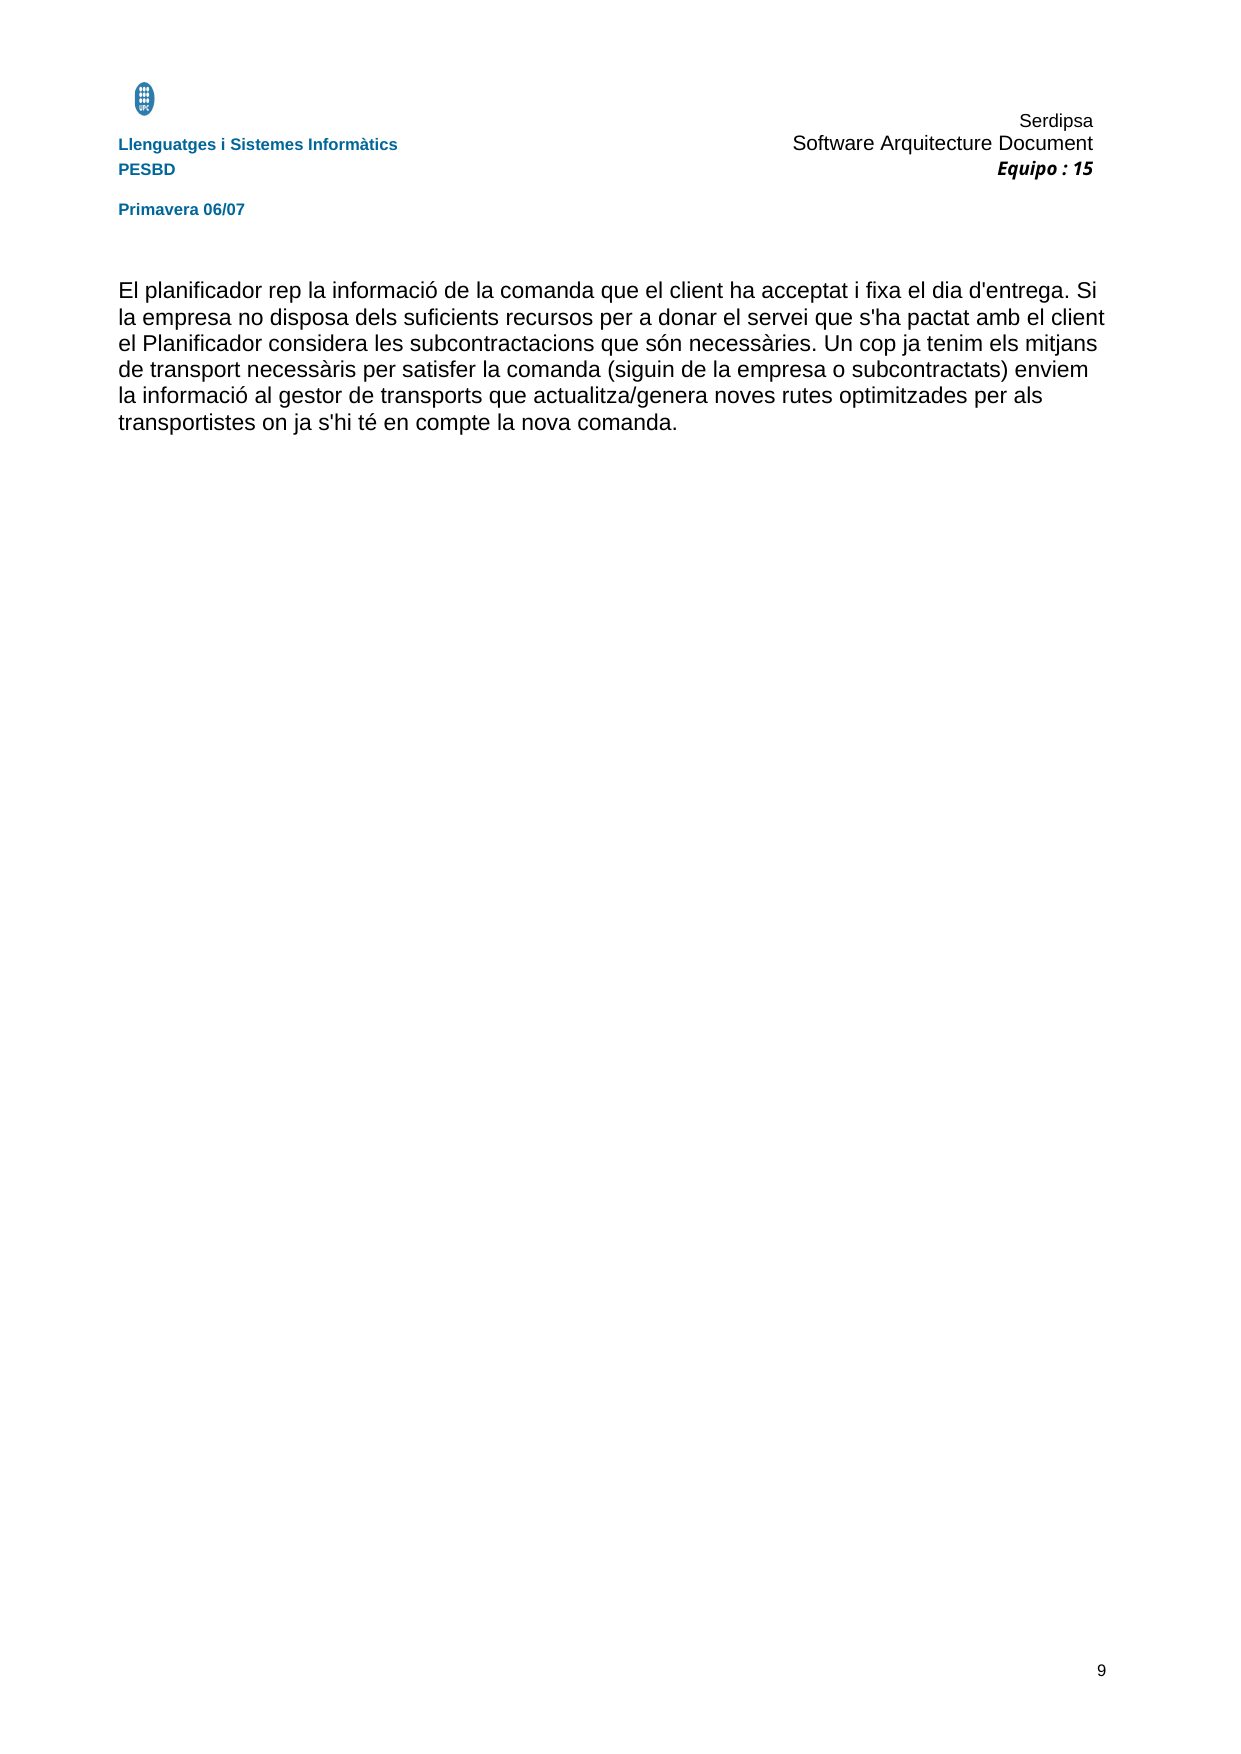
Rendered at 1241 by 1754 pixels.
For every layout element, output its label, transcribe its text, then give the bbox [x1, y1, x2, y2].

text El planificador rep la informació de la comanda que el client ha acceptat i fixa el dia d'entrega. Si la empresa no disposa dels suficients recursos per a donar el servei que s'ha pactat amb el client el Planificador considera les subcontractacions que són necessàries. Un cop ja tenim els mitjans de transport necessàris per satisfer la comanda (siguin de la empresa o subcontractats) enviem la informació al gestor de transports que actualitza/genera noves rutes optimitzades per als transportistes on ja s'hi té en compte la nova comanda. [118, 277, 1106, 435]
